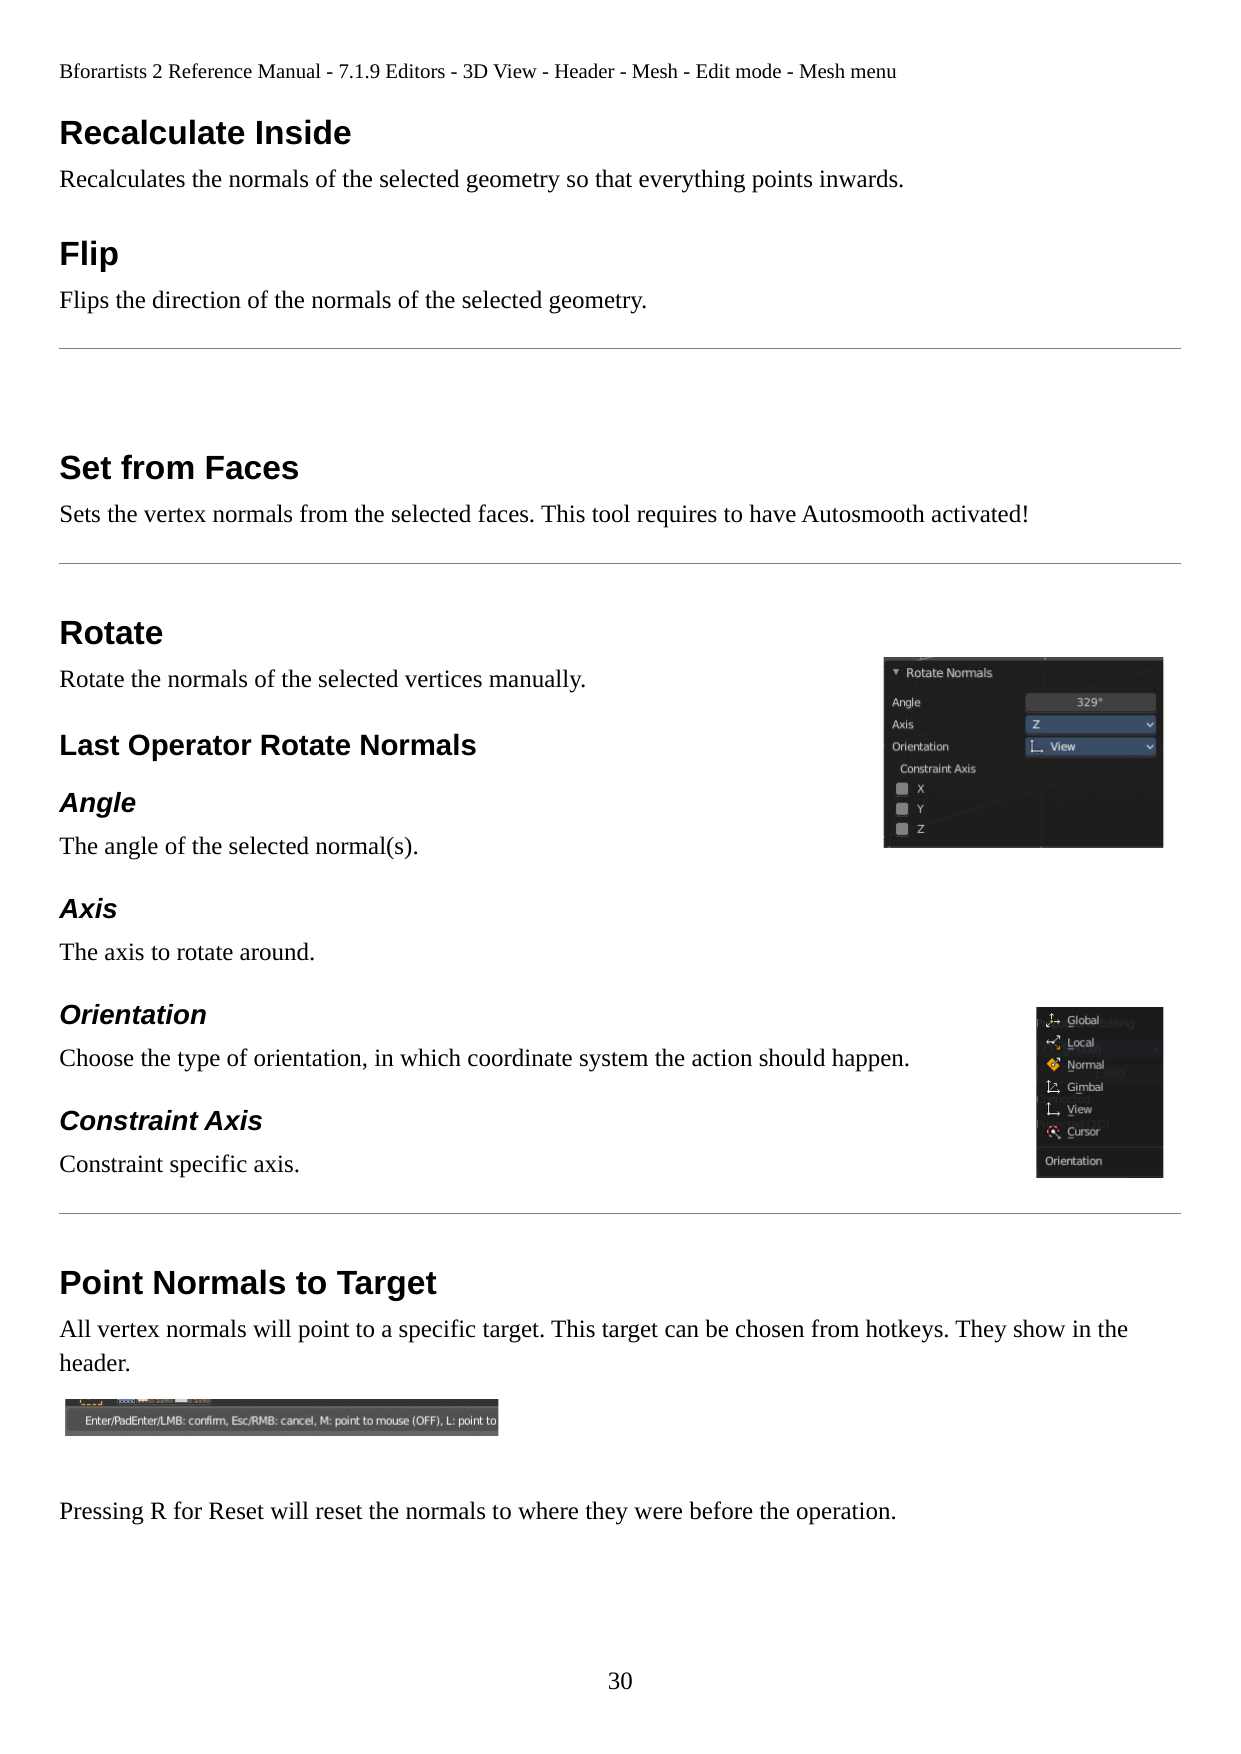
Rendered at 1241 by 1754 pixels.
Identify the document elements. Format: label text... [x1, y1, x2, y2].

subtitle Axis [59, 893, 1181, 924]
picture [883, 657, 1164, 848]
text Recalculates the normals of the selected geometry so that everything points inwards. [59, 164, 1181, 192]
subtitle Point Normals to Target [59, 1263, 1181, 1302]
text Sets the vertex normals from the selected faces. This tool requires to have Autosmooth activated! [59, 499, 1181, 528]
subtitle Recalculate Inside [59, 113, 1181, 151]
text Constraint specific axis. [59, 1149, 1036, 1178]
subtitle [1164, 787, 1181, 818]
text Pressing R for Reset will reset the normals to where they were before the operation. [59, 1496, 1181, 1524]
subtitle Orientation [59, 998, 1181, 1030]
subtitle Constraint Axis [59, 1104, 1036, 1136]
subtitle [1164, 1104, 1181, 1136]
text Rotate the normals of the selected vertices manually. [59, 664, 883, 693]
text All vertex normals will point to a specific target. This target can be chosen from hotkeys. They show in the header. [59, 1314, 1181, 1377]
text The axis to rotate around. [59, 937, 1181, 966]
text Choose the type of orientation, in which coordinate system the action should happen. [59, 1043, 1036, 1072]
subtitle Flip [59, 234, 1181, 272]
subtitle Set from Faces [59, 448, 1181, 487]
text The angle of the selected normal(s). [59, 831, 1181, 860]
subtitle [1164, 728, 1181, 762]
subtitle Angle [59, 787, 883, 818]
picture [65, 1399, 499, 1436]
picture [1036, 1007, 1164, 1178]
subtitle Rotate [59, 613, 1181, 652]
text Flips the direction of the normals of the selected geometry. [59, 285, 1181, 313]
subtitle Last Operator Rotate Normals [59, 728, 883, 762]
